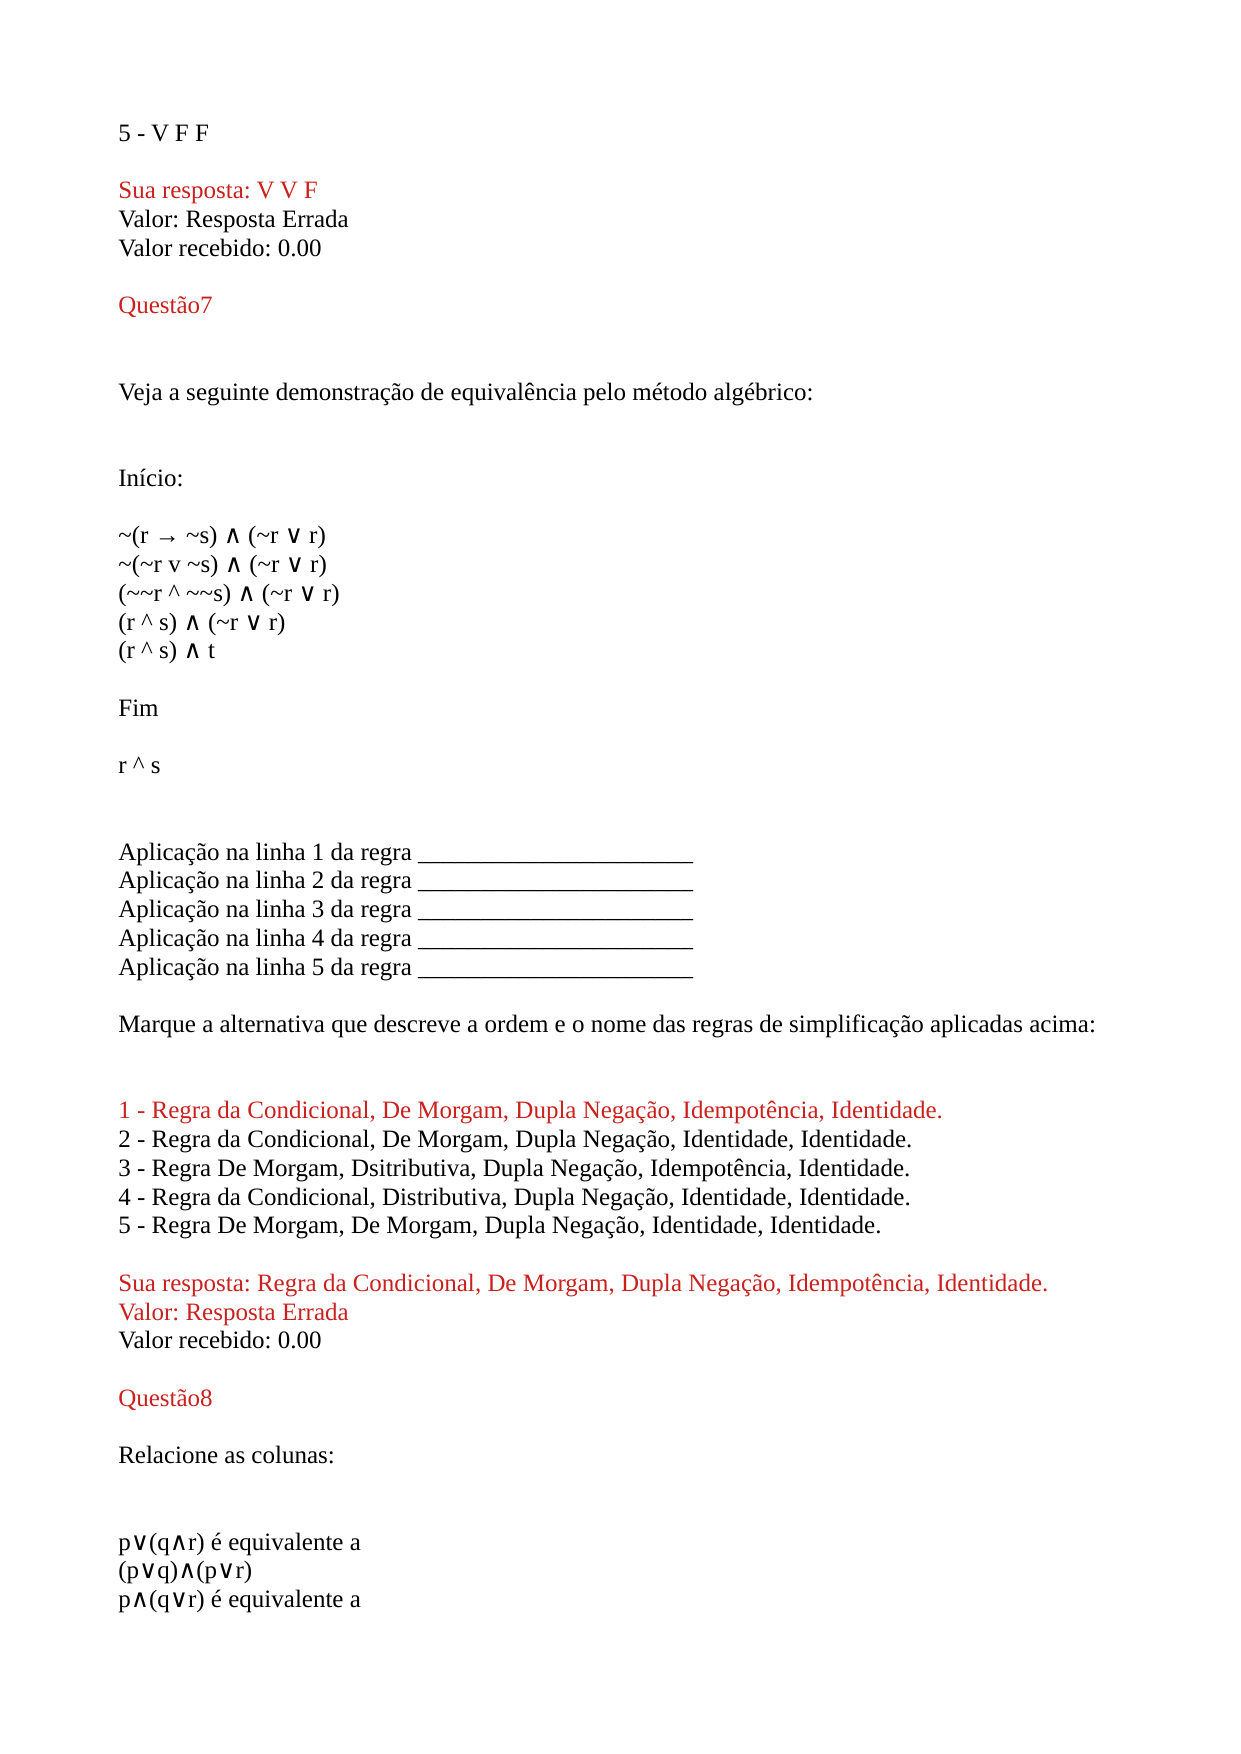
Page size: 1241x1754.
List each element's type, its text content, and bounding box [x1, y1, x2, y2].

text 2 - Regra da Condicional, De Morgam, Dupla Negação, Identidade, Identidade. [118, 1124, 1122, 1153]
text p∨(q∧r) é equivalente a [118, 1527, 1122, 1556]
text Sua resposta: Regra da Condicional, De Morgam, Dupla Negação, Idempotência, Identidade. [118, 1268, 1122, 1297]
text Questão7 [118, 291, 1122, 319]
text 1 - Regra da Condicional, De Morgam, Dupla Negação, Idempotência, Identidade. [118, 1096, 1122, 1124]
text Valor: Resposta Errada [118, 1297, 1122, 1326]
text Aplicação na linha 3 da regra ______________________ [118, 894, 1122, 923]
text (~~r ^ ~~s) ∧ (~r ∨ r) [118, 578, 1122, 607]
text Valor: Resposta Errada [118, 204, 1122, 233]
text 4 - Regra da Condicional, Distributiva, Dupla Negação, Identidade, Identidade. [118, 1182, 1122, 1211]
text Aplicação na linha 2 da regra ______________________ [118, 866, 1122, 894]
text 3 - Regra De Morgam, Dsitributiva, Dupla Negação, Idempotência, Identidade. [118, 1153, 1122, 1182]
text Valor recebido: 0.00 [118, 233, 1122, 262]
text (r ^ s) ∧ (~r ∨ r) [118, 607, 1122, 636]
text (r ^ s) ∧ t [118, 636, 1122, 664]
text Questão8 [118, 1383, 1122, 1412]
text ~(~r v ~s) ∧ (~r ∨ r) [118, 549, 1122, 578]
text 5 - Regra De Morgam, De Morgam, Dupla Negação, Identidade, Identidade. [118, 1211, 1122, 1239]
text Fim [118, 693, 1122, 722]
text Valor recebido: 0.00 [118, 1326, 1122, 1354]
text p∧(q∨r) é equivalente a [118, 1584, 1122, 1613]
text Início: [118, 463, 1122, 492]
text ~(r → ~s) ∧ (~r ∨ r) [118, 521, 1122, 549]
text Aplicação na linha 5 da regra ______________________ [118, 952, 1122, 981]
text Aplicação na linha 4 da regra ______________________ [118, 923, 1122, 952]
text r ^ s [118, 751, 1122, 779]
text Relacione as colunas: [118, 1441, 1122, 1469]
text 5 - V F F [118, 118, 1122, 147]
text Veja a seguinte demonstração de equivalência pelo método algébrico: [118, 377, 1122, 406]
text Aplicação na linha 1 da regra ______________________ [118, 837, 1122, 866]
text Sua resposta: V V F [118, 176, 1122, 204]
text Marque a alternativa que descreve a ordem e o nome das regras de simplificação aplicadas acima: [118, 1009, 1122, 1038]
text (p∨q)∧(p∨r) [118, 1556, 1122, 1584]
